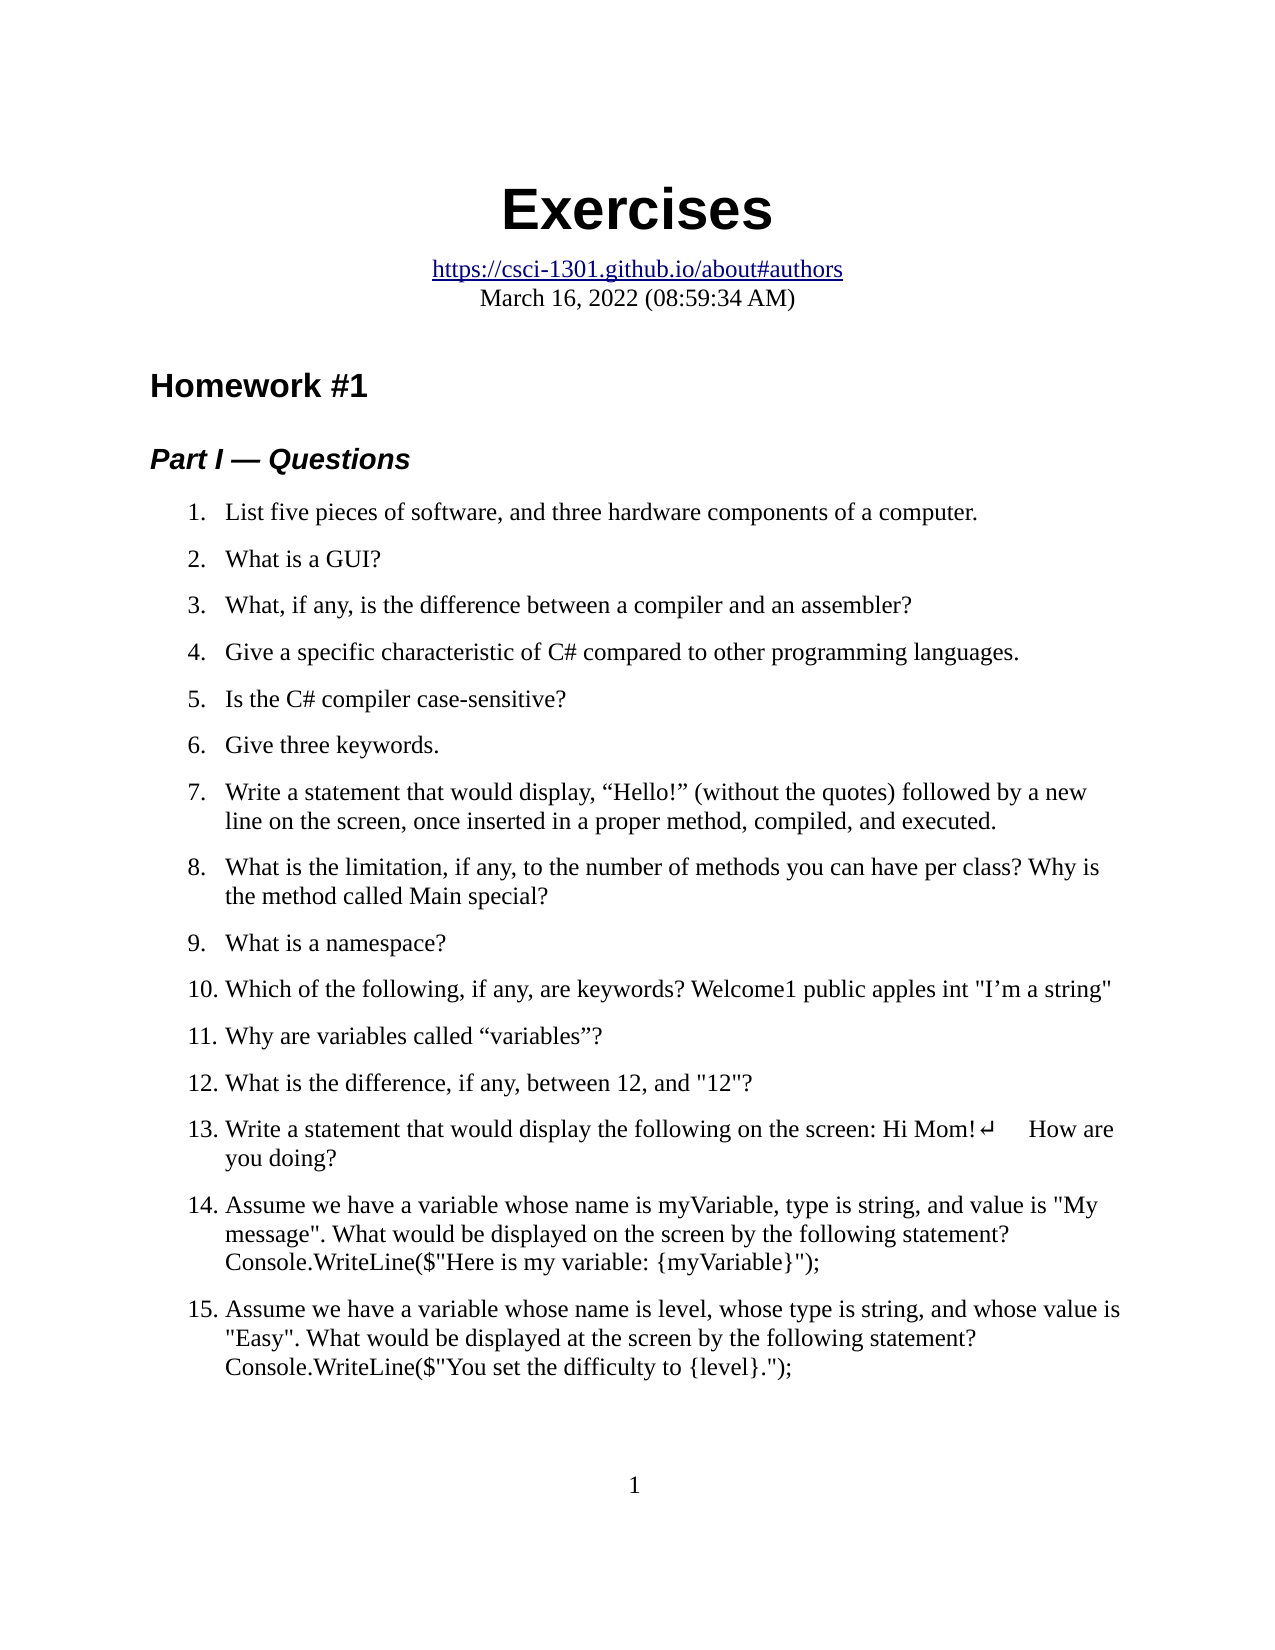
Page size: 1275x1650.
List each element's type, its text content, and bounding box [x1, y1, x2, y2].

text https://csci-1301.github.io/about#authors [150, 254, 1125, 283]
list What is a namespace? [187, 928, 1125, 957]
subtitle Homework #1 [150, 366, 1125, 404]
subtitle Part I — Questions [150, 442, 1125, 476]
list Give a specific characteristic of C# compared to other programming languages. [187, 637, 1125, 666]
list Which of the following, if any, are keywords? Welcome1 public apples int "I’m a string" [187, 974, 1125, 1003]
list Write a statement that would display, “Hello!” (without the quotes) followed by a new line on the screen, once inserted in a proper method, compiled, and executed. [187, 777, 1125, 834]
list Why are variables called “variables”? [187, 1021, 1125, 1050]
list What, if any, is the difference between a compiler and an assembler? [187, 590, 1125, 619]
list What is the limitation, if any, to the number of methods you can have per class? Why is the method called Main special? [187, 852, 1125, 910]
list Assume we have a variable whose name is myVariable, type is string, and value is "My message". What would be displayed on the screen by the following statement? Console.WriteLine($"Here is my variable: {myVariable}"); [187, 1190, 1125, 1276]
list What is the difference, if any, between 12, and "12"? [187, 1068, 1125, 1097]
text March 16, 2022 (08:59:34 AM) [150, 283, 1125, 312]
list Give three keywords. [187, 730, 1125, 759]
title Exercises [150, 175, 1125, 242]
list Is the C# compiler case-sensitive? [187, 684, 1125, 712]
list Assume we have a variable whose name is level, whose type is string, and whose value is "Easy". What would be displayed at the screen by the following statement? Console.WriteLine($"You set the difficulty to {level}."); [187, 1294, 1125, 1380]
list Write a statement that would display the following on the screen: Hi Mom!↵ How are you doing? [187, 1114, 1125, 1172]
list List five pieces of software, and three hardware components of a computer. [187, 497, 1125, 526]
list What is a GUI? [187, 544, 1125, 572]
